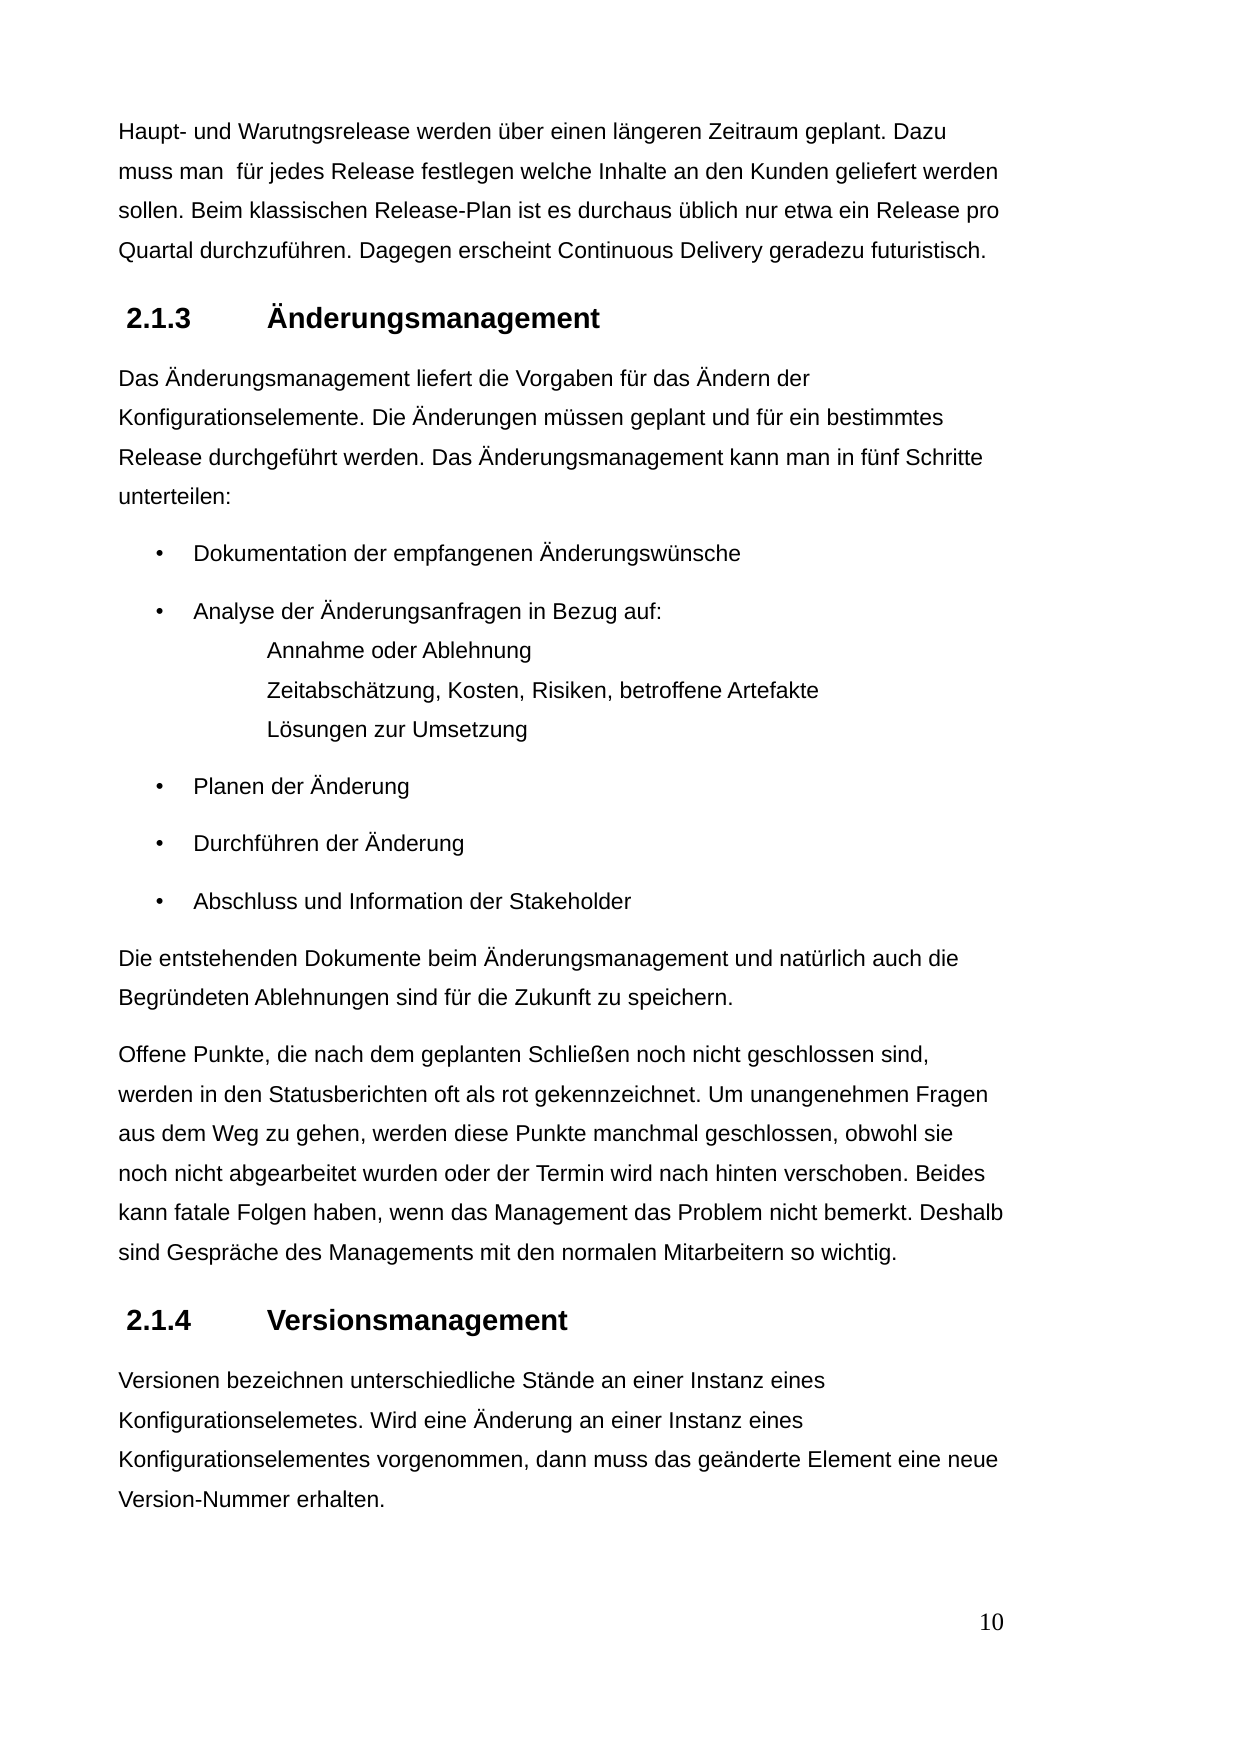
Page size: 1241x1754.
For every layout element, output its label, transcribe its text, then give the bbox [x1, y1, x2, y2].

text Das Änderungsmanagement liefert die Vorgaben für das Ändern der Konfigurationselemente. Die Änderungen müssen geplant und für ein bestimmtes Release durchgeführt werden. Das Änderungsmanagement kann man in fünf Schritte unterteilen: [118, 365, 1004, 509]
text Die entstehenden Dokumente beim Änderungsmanagement und natürlich auch die Begründeten Ablehnungen sind für die Zukunft zu speichern. [118, 945, 1004, 1011]
list Abschluss und Information der Stakeholder [156, 888, 1004, 914]
subtitle Versionsmanagement [118, 1303, 1004, 1337]
list Analyse der Änderungsanfragen in Bezug auf: Annahme oder Ablehnung Zeitabschätzung, Kosten, Risiken, betroffene Artefakte Lösungen zur Umsetzung [156, 598, 1004, 742]
subtitle Änderungsmanagement [118, 301, 1004, 334]
list Planen der Änderung [156, 773, 1004, 799]
text Versionen bezeichnen unterschiedliche Stände an einer Instanz eines Konfigurationselemetes. Wird eine Änderung an einer Instanz eines Konfigurationselementes vorgenommen, dann muss das geänderte Element eine neue Version-Nummer erhalten. [118, 1367, 1004, 1512]
list Durchführen der Änderung [156, 830, 1004, 857]
text Offene Punkte, die nach dem geplanten Schließen noch nicht geschlossen sind, werden in den Statusberichten oft als rot gekennzeichnet. Um unangenehmen Fragen aus dem Weg zu gehen, werden diese Punkte manchmal geschlossen, obwohl sie noch nicht abgearbeitet wurden oder der Termin wird nach hinten verschoben. Beides kann fatale Folgen haben, wenn das Management das Problem nicht bemerkt. Deshalb sind Gespräche des Managements mit den normalen Mitarbeitern so wichtig. [118, 1041, 1004, 1265]
list Dokumentation der empfangenen Änderungswünsche [156, 540, 1004, 567]
text Haupt- und Warutngsrelease werden über einen längeren Zeitraum geplant. Dazu muss man für jedes Release festlegen welche Inhalte an den Kunden geliefert werden sollen. Beim klassischen Release-Plan ist es durchaus üblich nur etwa ein Release pro Quartal durchzuführen. Dagegen erscheint Continuous Delivery geradezu futuristisch. [118, 118, 1004, 263]
